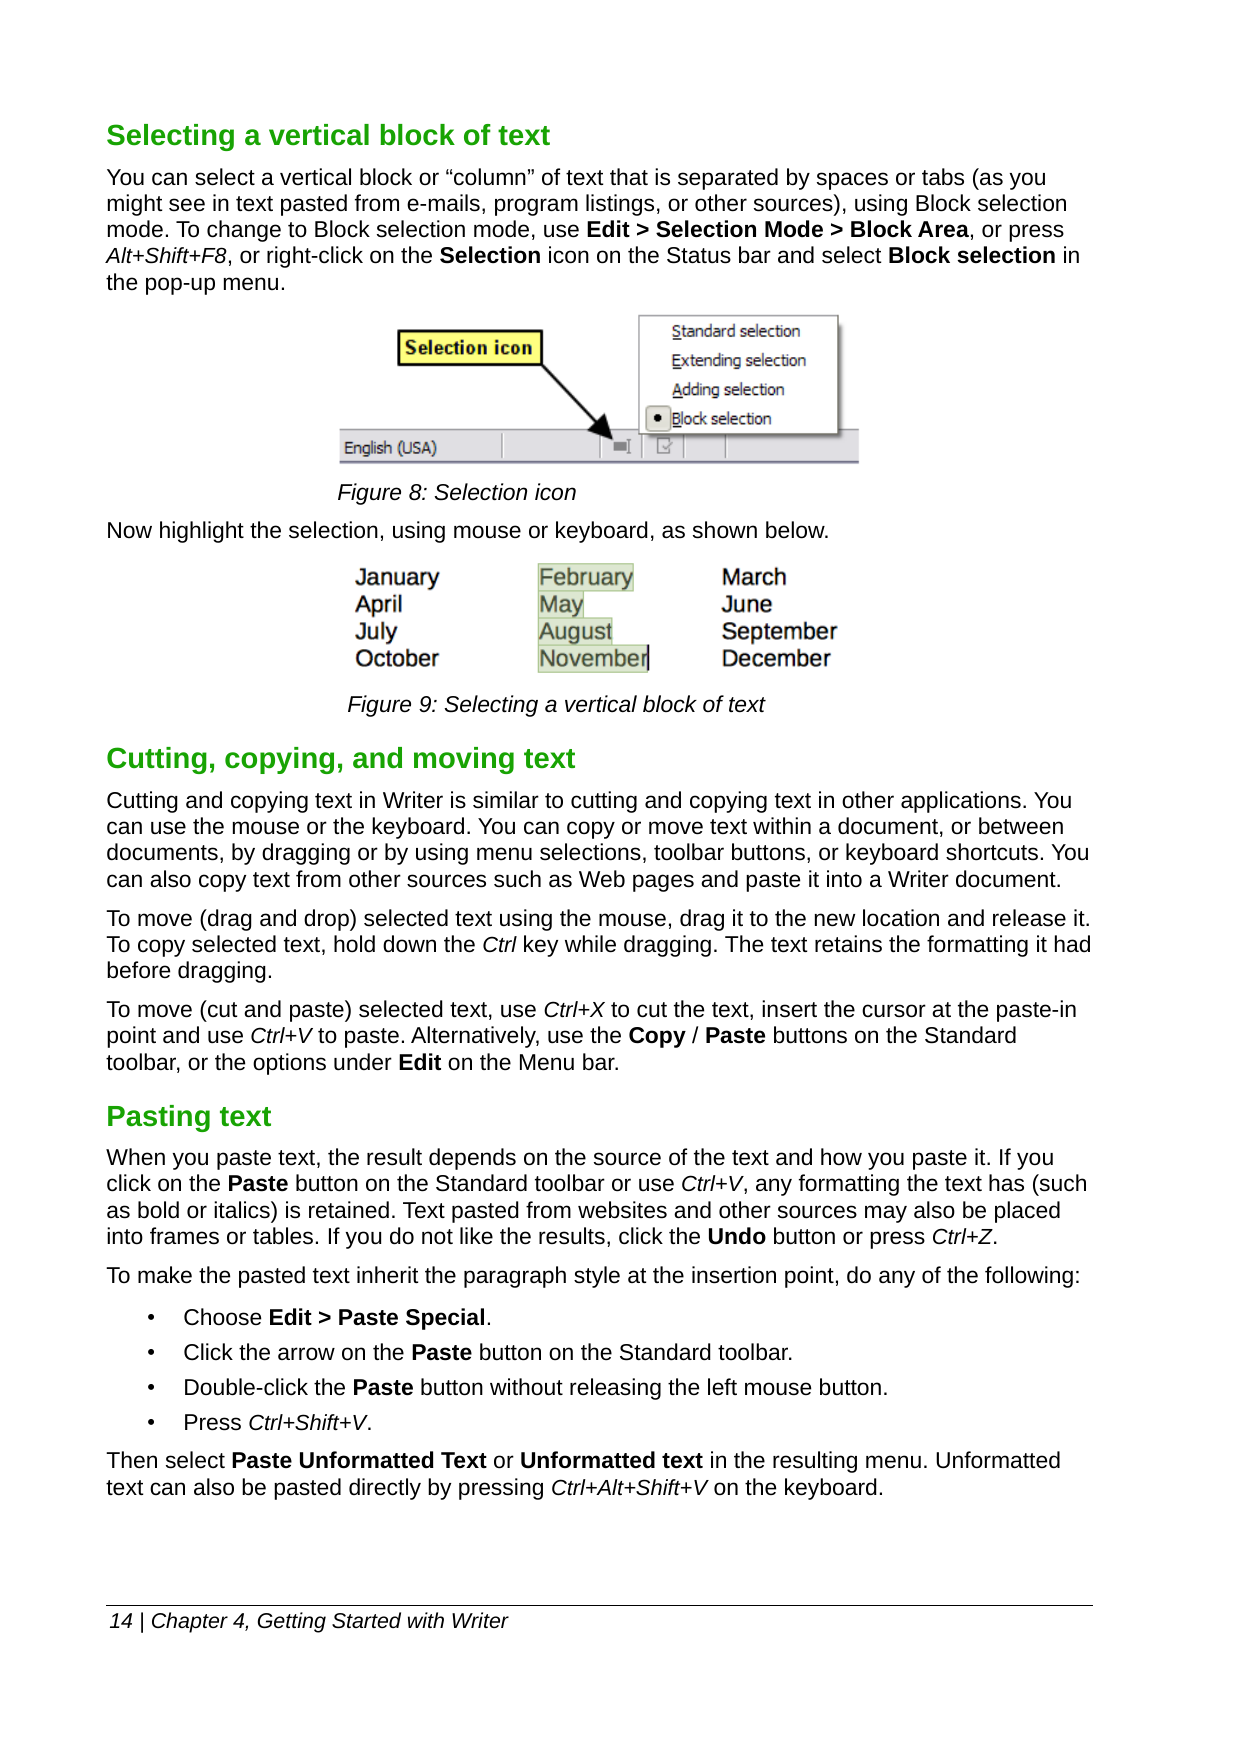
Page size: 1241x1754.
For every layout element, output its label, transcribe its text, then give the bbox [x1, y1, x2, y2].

subtitle Cutting, copying, and moving text [106, 741, 1093, 775]
text To move (cut and paste) selected text, use Ctrl+X to cut the text, insert the cursor at the paste-in point and use Ctrl+V to paste. Alternatively, use the Copy / Paste buttons on the Standard toolbar, or the options under Edit on the Menu bar. [106, 996, 1093, 1075]
list Double-click the Paste button without releasing the left mouse button. [144, 1371, 1093, 1401]
subtitle Selecting a vertical block of text [106, 118, 1093, 152]
text Figure 8: Selection icon [337, 478, 862, 505]
list To make the pasted text inherit the paragraph style at the insertion point, do any of the following: [106, 1262, 1093, 1288]
picture [347, 555, 852, 680]
list Press Ctrl+Shift+V. [144, 1406, 1093, 1439]
list Click the arrow on the Paste button on the Standard toolbar. [144, 1336, 1093, 1365]
text Figure 9: Selecting a vertical block of text [347, 691, 852, 718]
text Cutting and copying text in Writer is similar to cutting and copying text in other applications. You can use the mouse or the keyboard. You can copy or move text within a document, or between documents, by dragging or by using menu selections, toolbar buttons, or keyboard shortcuts. You can also copy text from other sources such as Web pages and paste it into a Writer document. [106, 787, 1093, 892]
picture [337, 307, 862, 467]
text Then select Paste Unformatted Text or Unformatted text in the resulting menu. Unformatted text can also be pasted directly by pressing Ctrl+Alt+Shift+V on the keyboard. [106, 1447, 1093, 1500]
subtitle Pasting text [106, 1099, 1093, 1132]
text When you paste text, the result depends on the source of the text and how you paste it. If you click on the Paste button on the Standard toolbar or use Ctrl+V, any formatting the text has (such as bold or italics) is retained. Text pasted from websites and other sources may also be placed into frames or tables. If you do not like the results, click the Undo button or press Ctrl+Z. [106, 1144, 1093, 1249]
text You can select a vertical block or “column” of text that is separated by spaces or tabs (as you might see in text pasted from e-mails, program listings, or other sources), using Block selection mode. To change to Block selection mode, use Edit > Selection Mode > Block Area, or press Alt+Shift+F8, or right-click on the Selection icon on the Status bar and select Block selection in the pop-up menu. [106, 163, 1093, 295]
text To move (drag and drop) selected text using the mouse, drag it to the new location and release it. To copy selected text, hold down the Ctrl key while dragging. The text retains the formatting it had before dragging. [106, 904, 1093, 983]
list Choose Edit > Paste Special. [144, 1301, 1093, 1330]
text Now highlight the selection, using mouse or keyboard, as shown below. [106, 517, 1093, 543]
